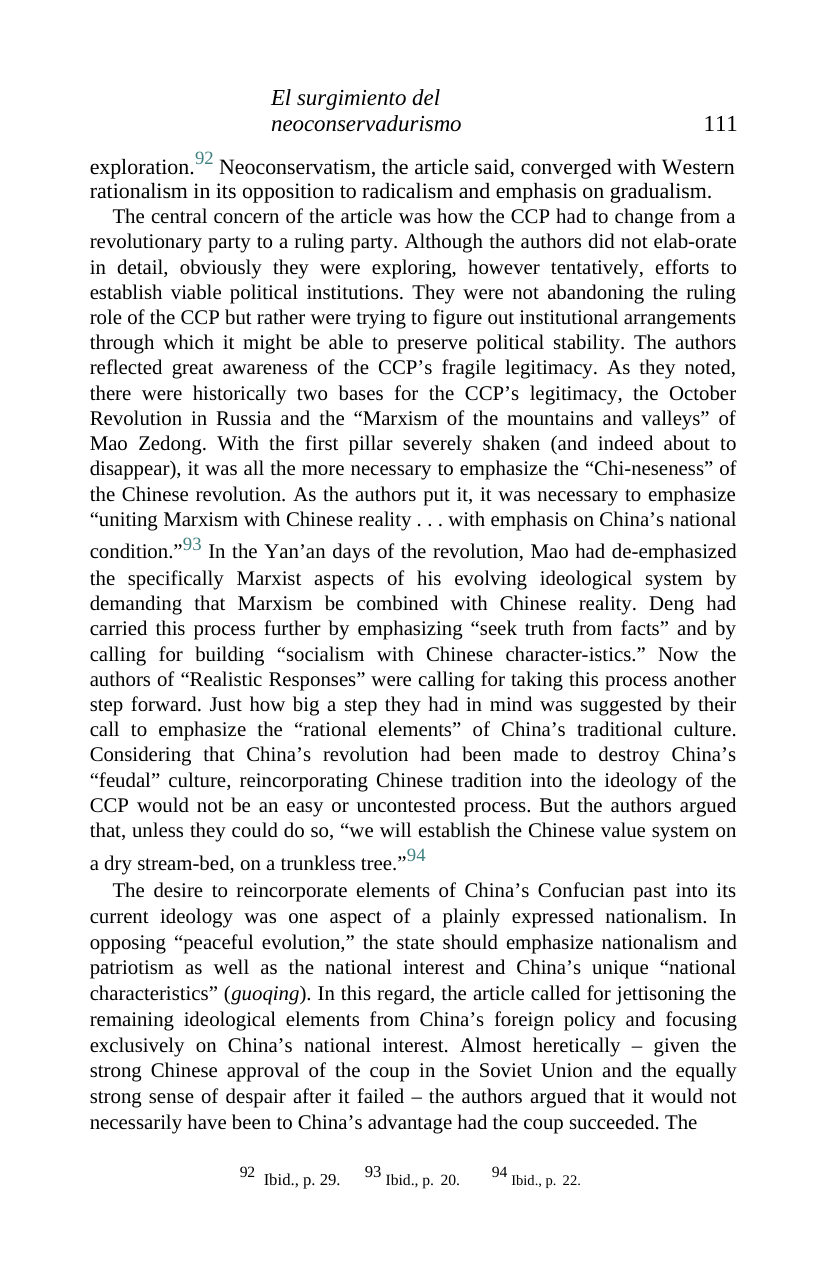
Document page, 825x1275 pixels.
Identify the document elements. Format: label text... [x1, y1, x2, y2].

text 92 Ibid., p. 29. 93 Ibid., p. 20. 94 Ibid., p. 22. [239, 1162, 737, 1191]
text The desire to reincorporate elements of China’s Confucian past into its current ideology was one aspect of a plainly expressed nationalism. In opposing “peaceful evolution,” the state should emphasize nationalism and patriotism as well as the national interest and China’s unique “national characteristics” (guoqing). In this regard, the article called for jettisoning the remaining ideological elements from China’s foreign policy and focusing exclusively on China’s national interest. Almost heretically – given the strong Chinese approval of the coup in the Soviet Union and the equally strong sense of despair after it failed – the authors argued that it would not necessarily have been to China’s advantage had the coup succeeded. The [89, 878, 737, 1134]
table_header El surgimiento del neoconservadurismo [271, 84, 633, 137]
text exploration.92 Neoconservatism, the article said, converged with Western rationalism in its opposition to radicalism and emphasis on gradualism. [89, 150, 735, 204]
table_header 111 [633, 84, 737, 137]
text The central concern of the article was how the CCP had to change from a revolutionary party to a ruling party. Although the authors did not elab-orate in detail, obviously they were exploring, however tentatively, efforts to establish viable political institutions. They were not abandoning the ruling role of the CCP but rather were trying to figure out institutional arrangements through which it might be able to preserve political stability. The authors reflected great awareness of the CCP’s fragile legitimacy. As they noted, there were historically two bases for the CCP’s legitimacy, the October Revolution in Russia and the “Marxism of the mountains and valleys” of Mao Zedong. With the first pillar severely shaken (and indeed about to disappear), it was all the more necessary to emphasize the “Chi-neseness” of the Chinese revolution. As the authors put it, it was necessary to emphasize “uniting Marxism with Chinese reality . . . with emphasis on China’s national condition.”93 In the Yan’an days of the revolution, Mao had de-emphasized the specifically Marxist aspects of his evolving ideological system by demanding that Marxism be combined with Chinese reality. Deng had carried this process further by emphasizing “seek truth from facts” and by calling for building “socialism with Chinese character-istics.” Now the authors of “Realistic Responses” were calling for taking this process another step forward. Just how big a step they had in mind was suggested by their call to emphasize the “rational elements” of China’s traditional culture. Considering that China’s revolution had been made to destroy China’s “feudal” culture, reincorporating Chinese tradition into the ideology of the CCP would not be an easy or uncontested process. But the authors argued that, unless they could do so, “we will establish the Chinese value system on a dry stream-bed, on a trunkless tree.”94 [89, 204, 737, 876]
